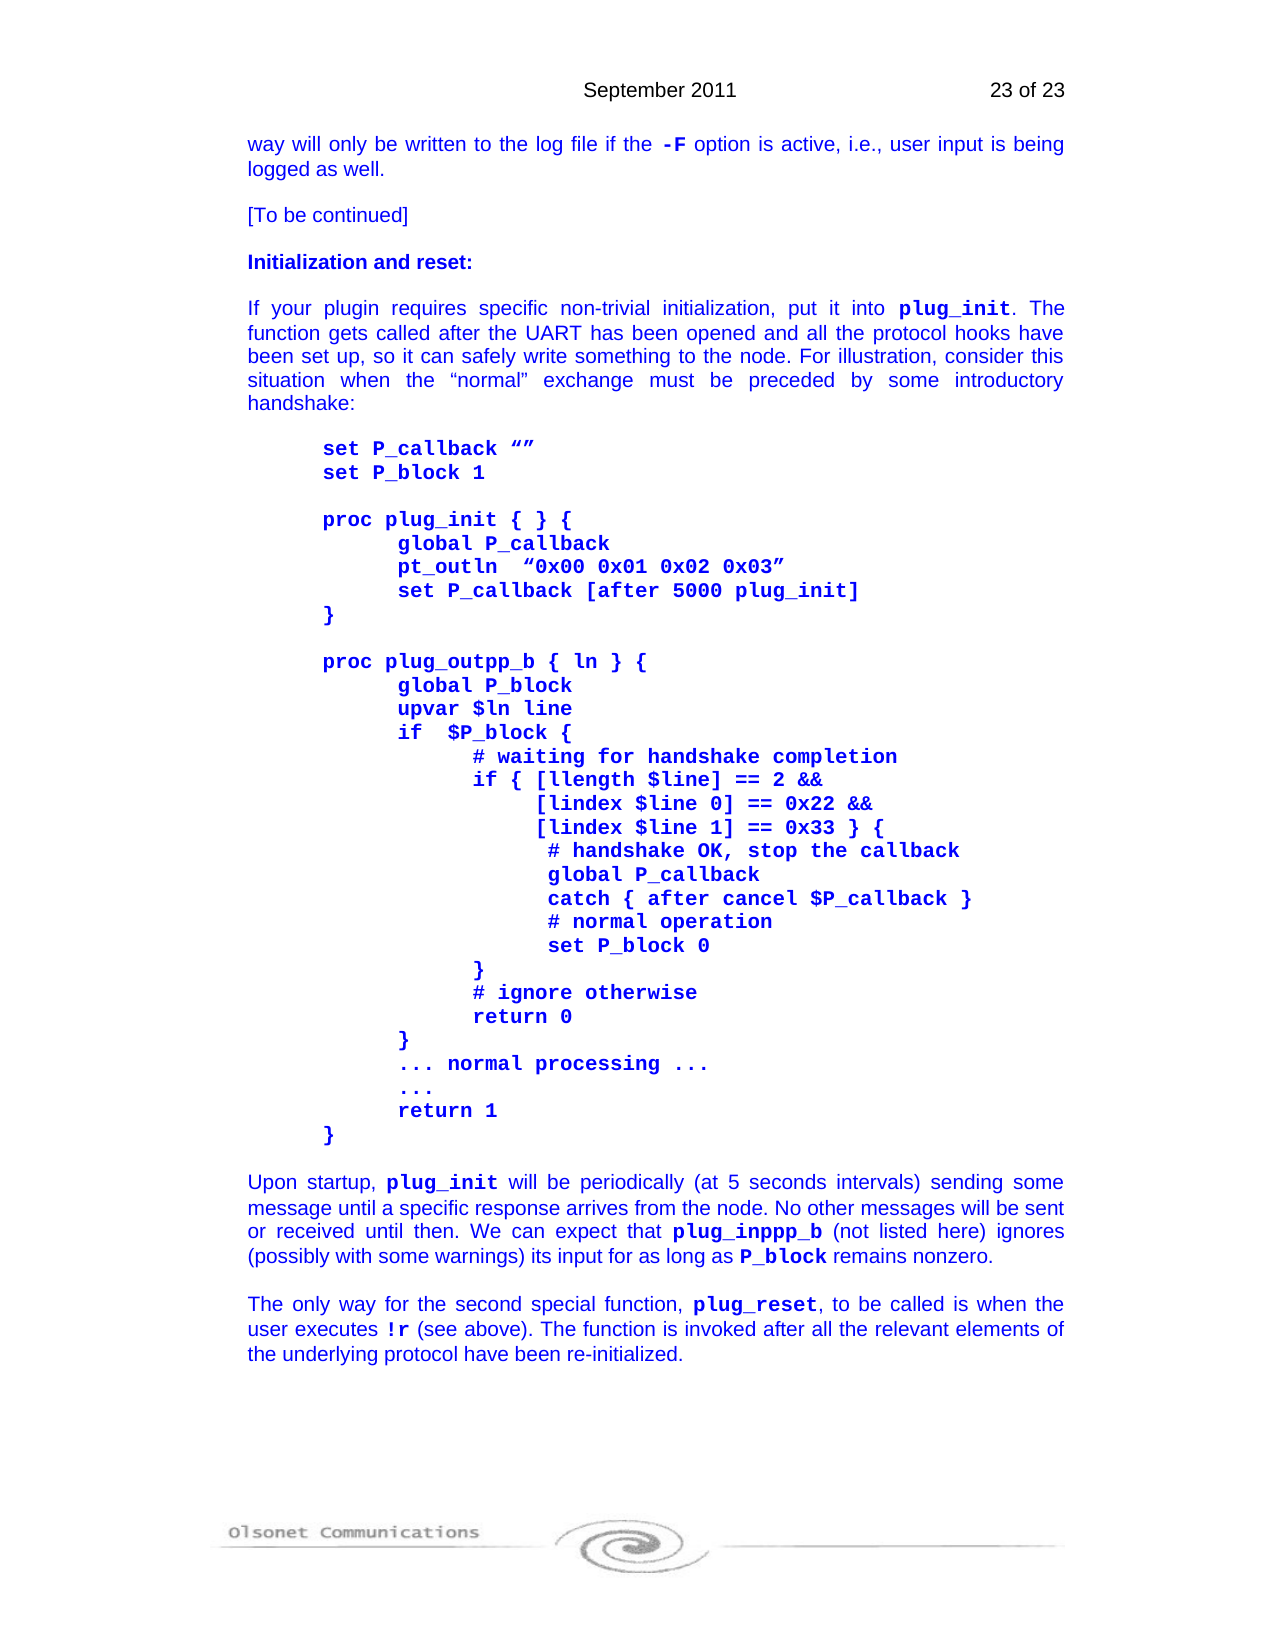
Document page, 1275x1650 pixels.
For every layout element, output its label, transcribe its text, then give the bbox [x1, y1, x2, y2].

text # handshake OK, stop the callback [247, 840, 1065, 864]
text set P_block 0 [247, 935, 1065, 958]
text global P_block [247, 675, 1065, 698]
text set P_callback “” [247, 438, 1065, 462]
text if $P_block { [247, 722, 1065, 746]
text pt_outln “0x00 0x01 0x02 0x03” [247, 557, 1065, 580]
text global P_callback [247, 864, 1065, 888]
text set P_block 1 [247, 462, 1065, 486]
text global P_callback [247, 533, 1065, 557]
text upvar $ln line [247, 698, 1065, 722]
text # ignore otherwise [247, 982, 1065, 1006]
text [lindex $line 1] == 0x33 } { [247, 817, 1065, 840]
text way will only be written to the log file if the -F option is active, i.e., user input is being logged as well. [247, 132, 1065, 181]
text [lindex $line 0] == 0x22 && [247, 793, 1065, 817]
text If your plugin requires specific non-trivial initialization, put it into plug_init. The function gets called after the UART has been opened and all the protocol hooks have been set up, so it can safely write something to the node. For illustration, consider this situation when the “normal” exchange must be preceded by some introductory handshake: [247, 297, 1065, 415]
text # normal operation [247, 911, 1065, 935]
text set P_callback [after 5000 plug_init] [247, 580, 1065, 604]
text } [247, 1029, 1065, 1053]
text } [247, 1124, 1065, 1148]
text } [247, 604, 1065, 627]
text Initialization and reset: [247, 250, 1065, 273]
text ... [247, 1077, 1065, 1100]
text The only way for the second special function, plug_reset, to be called is when the user executes !r (see above). The function is invoked after all the relevant elements of the underlying protocol have been re-initialized. [247, 1293, 1065, 1366]
text proc plug_init { } { [247, 509, 1065, 533]
text ... normal processing ... [247, 1053, 1065, 1077]
text catch { after cancel $P_callback } [247, 888, 1065, 911]
text if { [llength $line] == 2 && [247, 769, 1065, 793]
text return 1 [247, 1100, 1065, 1124]
text Upon startup, plug_init will be periodically (at 5 seconds intervals) sending some message until a specific response arrives from the node. No other messages will be sent or received until then. We can expect that plug_inppp_b (not listed here) ignores (possibly with some warnings) its input for as long as P_block remains nonzero. [247, 1171, 1065, 1269]
text return 0 [247, 1006, 1065, 1029]
text proc plug_outpp_b { ln } { [247, 651, 1065, 675]
text # waiting for handshake completion [247, 746, 1065, 769]
text } [247, 958, 1065, 982]
text [To be continued] [247, 204, 1065, 227]
picture [210, 1504, 1065, 1596]
